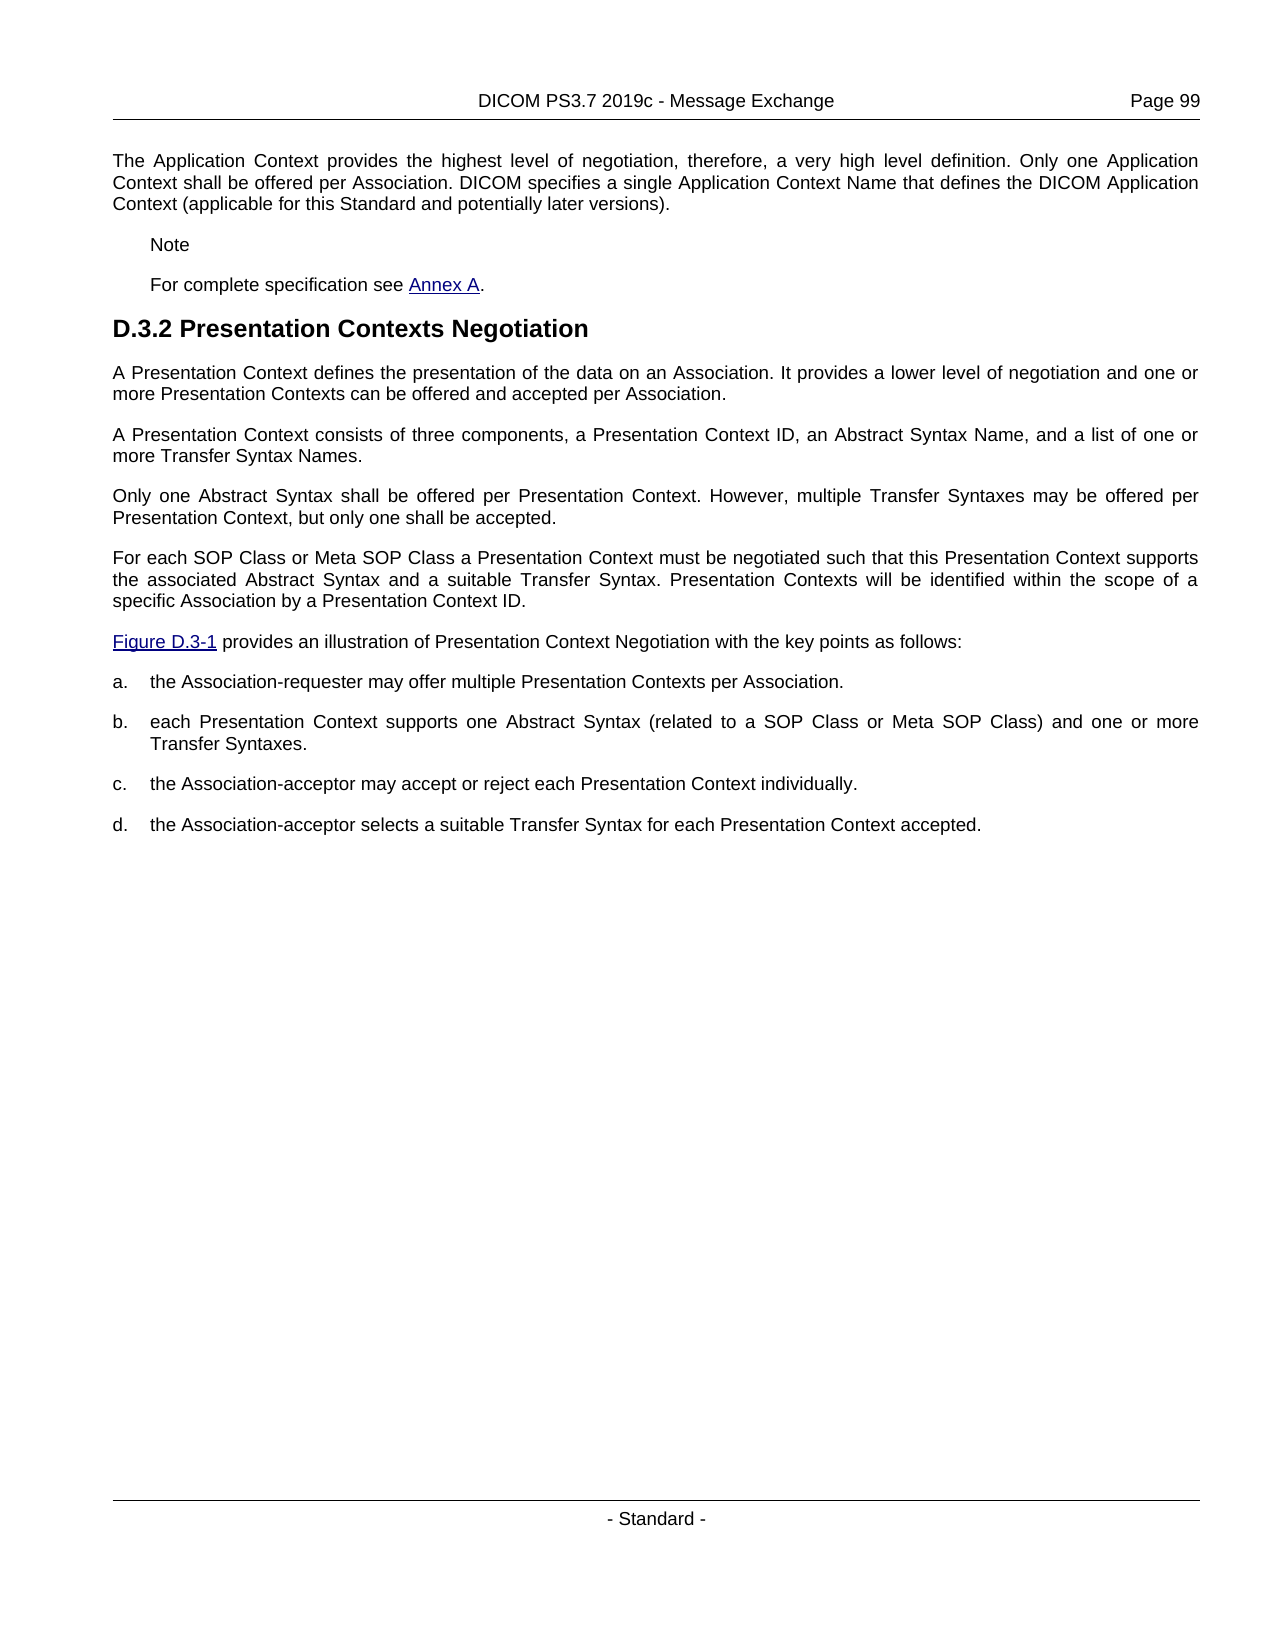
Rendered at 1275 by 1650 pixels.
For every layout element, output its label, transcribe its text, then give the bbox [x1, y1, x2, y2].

text A Presentation Context defines the presentation of the data on an Association. It provides a lower level of negotiation and one or more Presentation Contexts can be offered and accepted per Association. [112, 362, 1200, 405]
text a. the Association-requester may offer multiple Presentation Contexts per Association. [112, 671, 1200, 692]
text A Presentation Context consists of three components, a Presentation Context ID, an Abstract Syntax Name, and a list of one or more Transfer Syntax Names. [112, 423, 1200, 467]
text For each SOP Class or Meta SOP Class a Presentation Context must be negotiated such that this Presentation Context supports the associated Abstract Syntax and a suitable Transfer Syntax. Presentation Contexts will be identified within the scope of a specific Association by a Presentation Context ID. [112, 547, 1200, 612]
text The Application Context provides the highest level of negotiation, therefore, a very high level definition. Only one Application Context shall be offered per Association. DICOM specifies a single Application Context Name that defines the DICOM Application Context (applicable for this Standard and potentially later versions). [112, 150, 1200, 215]
text Note [150, 233, 1162, 255]
text Figure D.3-1 provides an illustration of Presentation Context Negotiation with the key points as follows: [112, 631, 1200, 652]
text d. the Association-acceptor selects a suitable Transfer Syntax for each Presentation Context accepted. [112, 813, 1200, 835]
text Only one Abstract Syntax shall be offered per Presentation Context. However, multiple Transfer Syntaxes may be offered per Presentation Context, but only one shall be accepted. [112, 485, 1200, 528]
text c. the Association-acceptor may accept or reject each Presentation Context individually. [112, 773, 1200, 795]
text For complete specification see Annex A. [150, 274, 1162, 295]
text b. each Presentation Context supports one Abstract Syntax (related to a SOP Class or Meta SOP Class) and one or more Transfer Syntaxes. [112, 711, 1200, 754]
text D.3.2 Presentation Contexts Negotiation [112, 314, 1200, 343]
